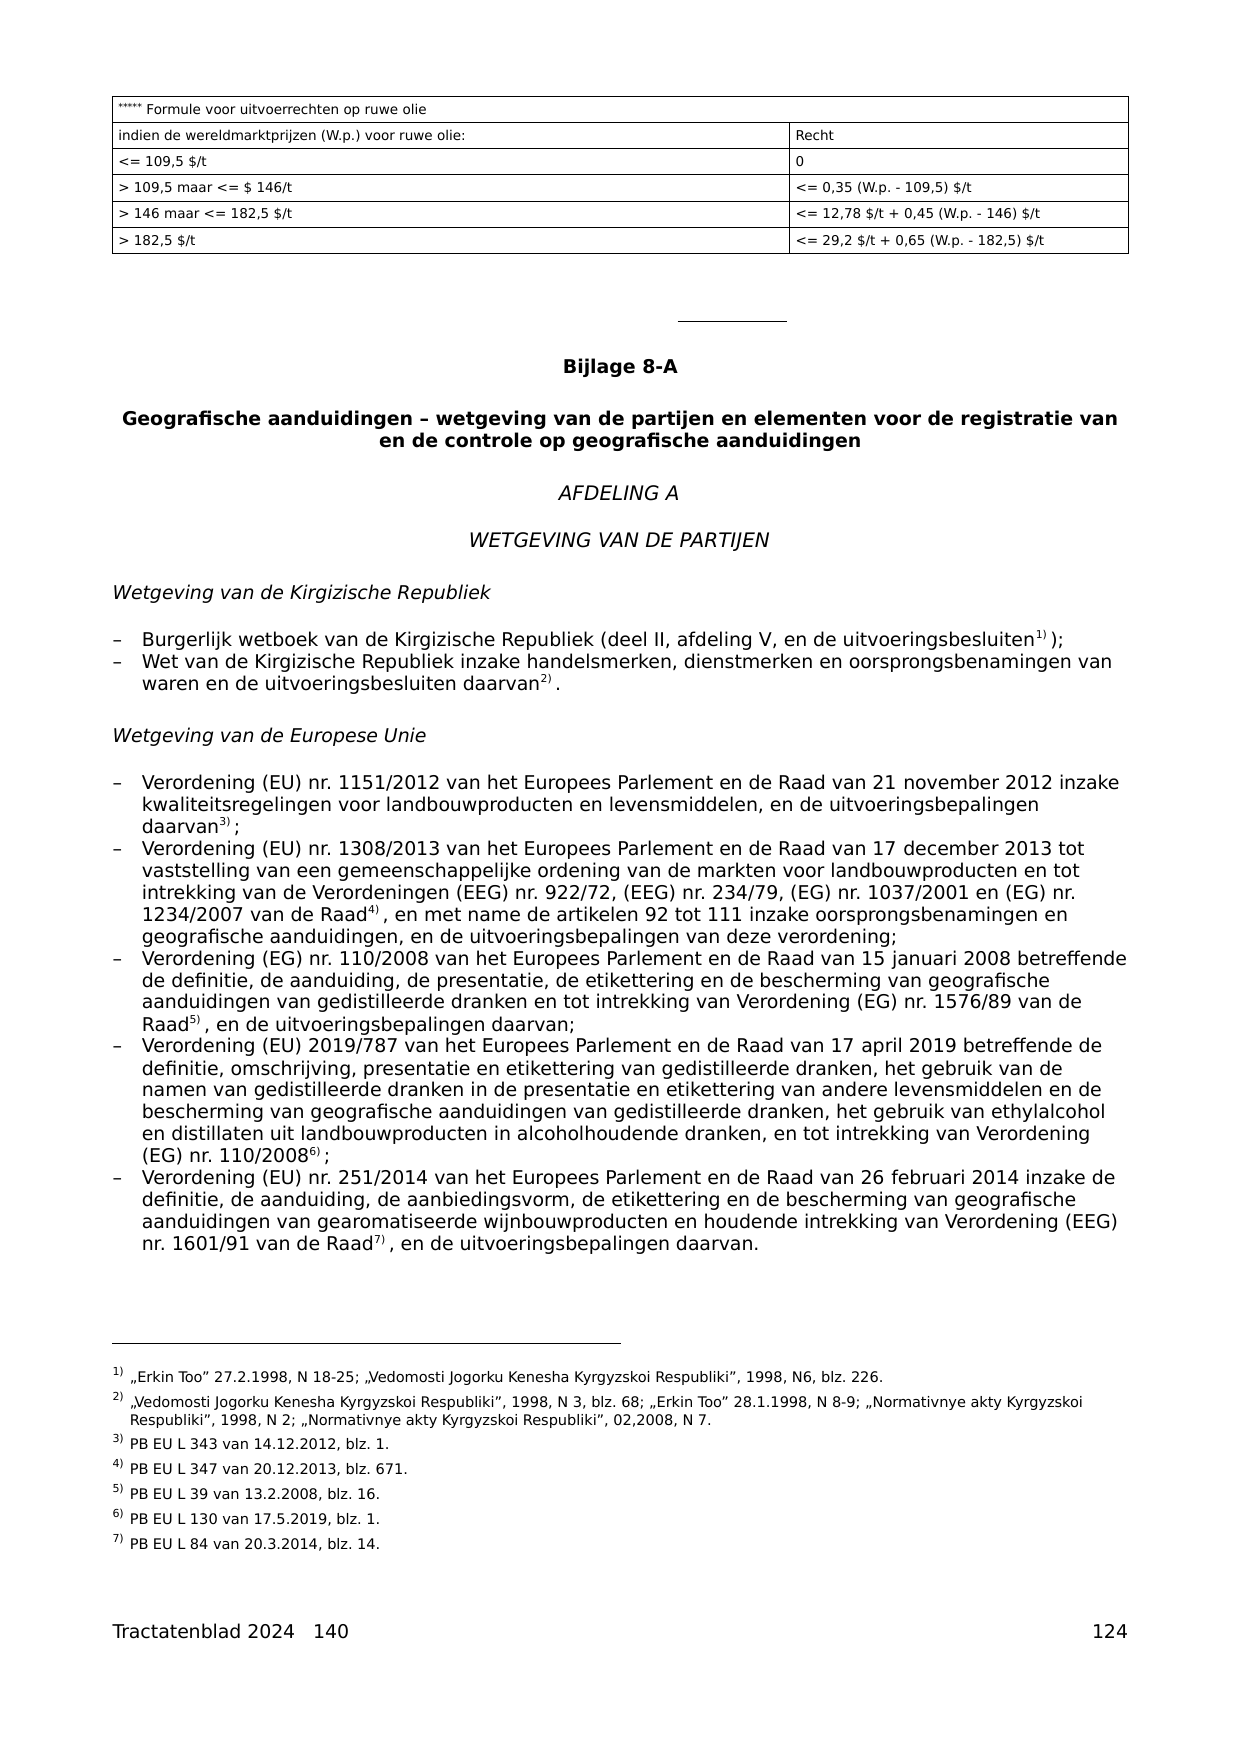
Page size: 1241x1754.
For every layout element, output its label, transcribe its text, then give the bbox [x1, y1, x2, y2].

text – Wet van de Kirgizische Republiek inzake handelsmerken, dienstmerken en oorsprongsbenamingen van waren en de uitvoeringsbesluiten daarvan. [112, 651, 1128, 695]
table_cell 0 [790, 149, 1128, 174]
text „Vedomosti Jogorku Kenesha Kyrgyzskoi Respubliki”, 1998, N 3, blz. 68; „Erkin Too” 28.1.1998, N 8-9; „Normativnye akty Kyrgyzskoi Respubliki”, 1998, N 2; „Normativnye akty Kyrgyzskoi Respubliki”, 02,2008, N 7. [112, 1390, 1128, 1429]
table_cell > 146 maar <= 182,5 $/t [113, 202, 789, 227]
table_cell indien de wereldmarktprijzen (W.p.) voor ruwe olie: [113, 123, 789, 148]
table_cell <= 29,2 $/t + 0,65 (W.p. - 182,5) $/t [790, 228, 1128, 253]
subtitle AFDELING A WETGEVING VAN DE PARTIJEN [112, 482, 1128, 552]
text – Verordening (EU) nr. 1308/2013 van het Europees Parlement en de Raad van 17 december 2013 tot vaststelling van een gemeenschappelijke ordening van de markten voor landbouwproducten en tot intrekking van de Verordeningen (EEG) nr. 922/72, (EEG) nr. 234/79, (EG) nr. 1037/2001 en (EG) nr. 1234/2007 van de Raad, en met name de artikelen 92 tot 111 inzake oorsprongsbenamingen en geografische aanduidingen, en de uitvoeringsbepalingen van deze verordening; [112, 838, 1128, 947]
text PB EU L 347 van 20.12.2013, blz. 671. [112, 1457, 1128, 1479]
table_cell <= 12,78 $/t + 0,45 (W.p. - 146) $/t [790, 202, 1128, 227]
table_cell > 182,5 $/t [113, 228, 789, 253]
subtitle Geografische aanduidingen – wetgeving van de partijen en elementen voor de registratie van en de controle op geografische aanduidingen [112, 408, 1128, 452]
text – Verordening (EG) nr. 110/2008 van het Europees Parlement en de Raad van 15 januari 2008 betreffende de definitie, de aanduiding, de presentatie, de etikettering en de bescherming van geografische aanduidingen van gedistilleerde dranken en tot intrekking van Verordening (EG) nr. 1576/89 van de Raad, en de uitvoeringsbepalingen daarvan; [112, 947, 1128, 1035]
table_cell <= 109,5 $/t [113, 149, 789, 174]
text – Burgerlijk wetboek van de Kirgizische Republiek (deel II, afdeling V, en de uitvoeringsbesluiten); [112, 629, 1128, 651]
table_cell > 109,5 maar <= $ 146/t [113, 175, 789, 201]
subtitle Bijlage 8-A [112, 356, 1128, 378]
table_header ***** Formule voor uitvoerrechten op ruwe olie [113, 97, 1128, 122]
table_cell Recht [790, 123, 1128, 148]
text „Erkin Too” 27.2.1998, N 18-25; „Vedomosti Jogorku Kenesha Kyrgyzskoi Respubliki”, 1998, N6, blz. 226. [112, 1365, 1128, 1387]
text PB EU L 39 van 13.2.2008, blz. 16. [112, 1482, 1128, 1504]
text PB EU L 84 van 20.3.2014, blz. 14. [112, 1532, 1128, 1554]
subtitle Wetgeving van de Kirgizische Republiek [112, 582, 1128, 604]
text – Verordening (EU) nr. 251/2014 van het Europees Parlement en de Raad van 26 februari 2014 inzake de definitie, de aanduiding, de aanbiedingsvorm, de etikettering en de bescherming van geografische aanduidingen van gearomatiseerde wijnbouwproducten en houdende intrekking van Verordening (EEG) nr. 1601/91 van de Raad, en de uitvoeringsbepalingen daarvan. [112, 1167, 1128, 1255]
subtitle Wetgeving van de Europese Unie [112, 725, 1128, 747]
text PB EU L 130 van 17.5.2019, blz. 1. [112, 1507, 1128, 1529]
text PB EU L 343 van 14.12.2012, blz. 1. [112, 1432, 1128, 1454]
table_cell <= 0,35 (W.p. - 109,5) $/t [790, 175, 1128, 201]
text – Verordening (EU) 2019/787 van het Europees Parlement en de Raad van 17 april 2019 betreffende de definitie, omschrijving, presentatie en etikettering van gedistilleerde dranken, het gebruik van de namen van gedistilleerde dranken in de presentatie en etikettering van andere levensmiddelen en de bescherming van geografische aanduidingen van gedistilleerde dranken, het gebruik van ethylalcohol en distillaten uit landbouwproducten in alcoholhoudende dranken, en tot intrekking van Verordening (EG) nr. 110/2008; [112, 1035, 1128, 1167]
text – Verordening (EU) nr. 1151/2012 van het Europees Parlement en de Raad van 21 november 2012 inzake kwaliteitsregelingen voor landbouwproducten en levensmiddelen, en de uitvoeringsbepalingen daarvan; [112, 772, 1128, 838]
